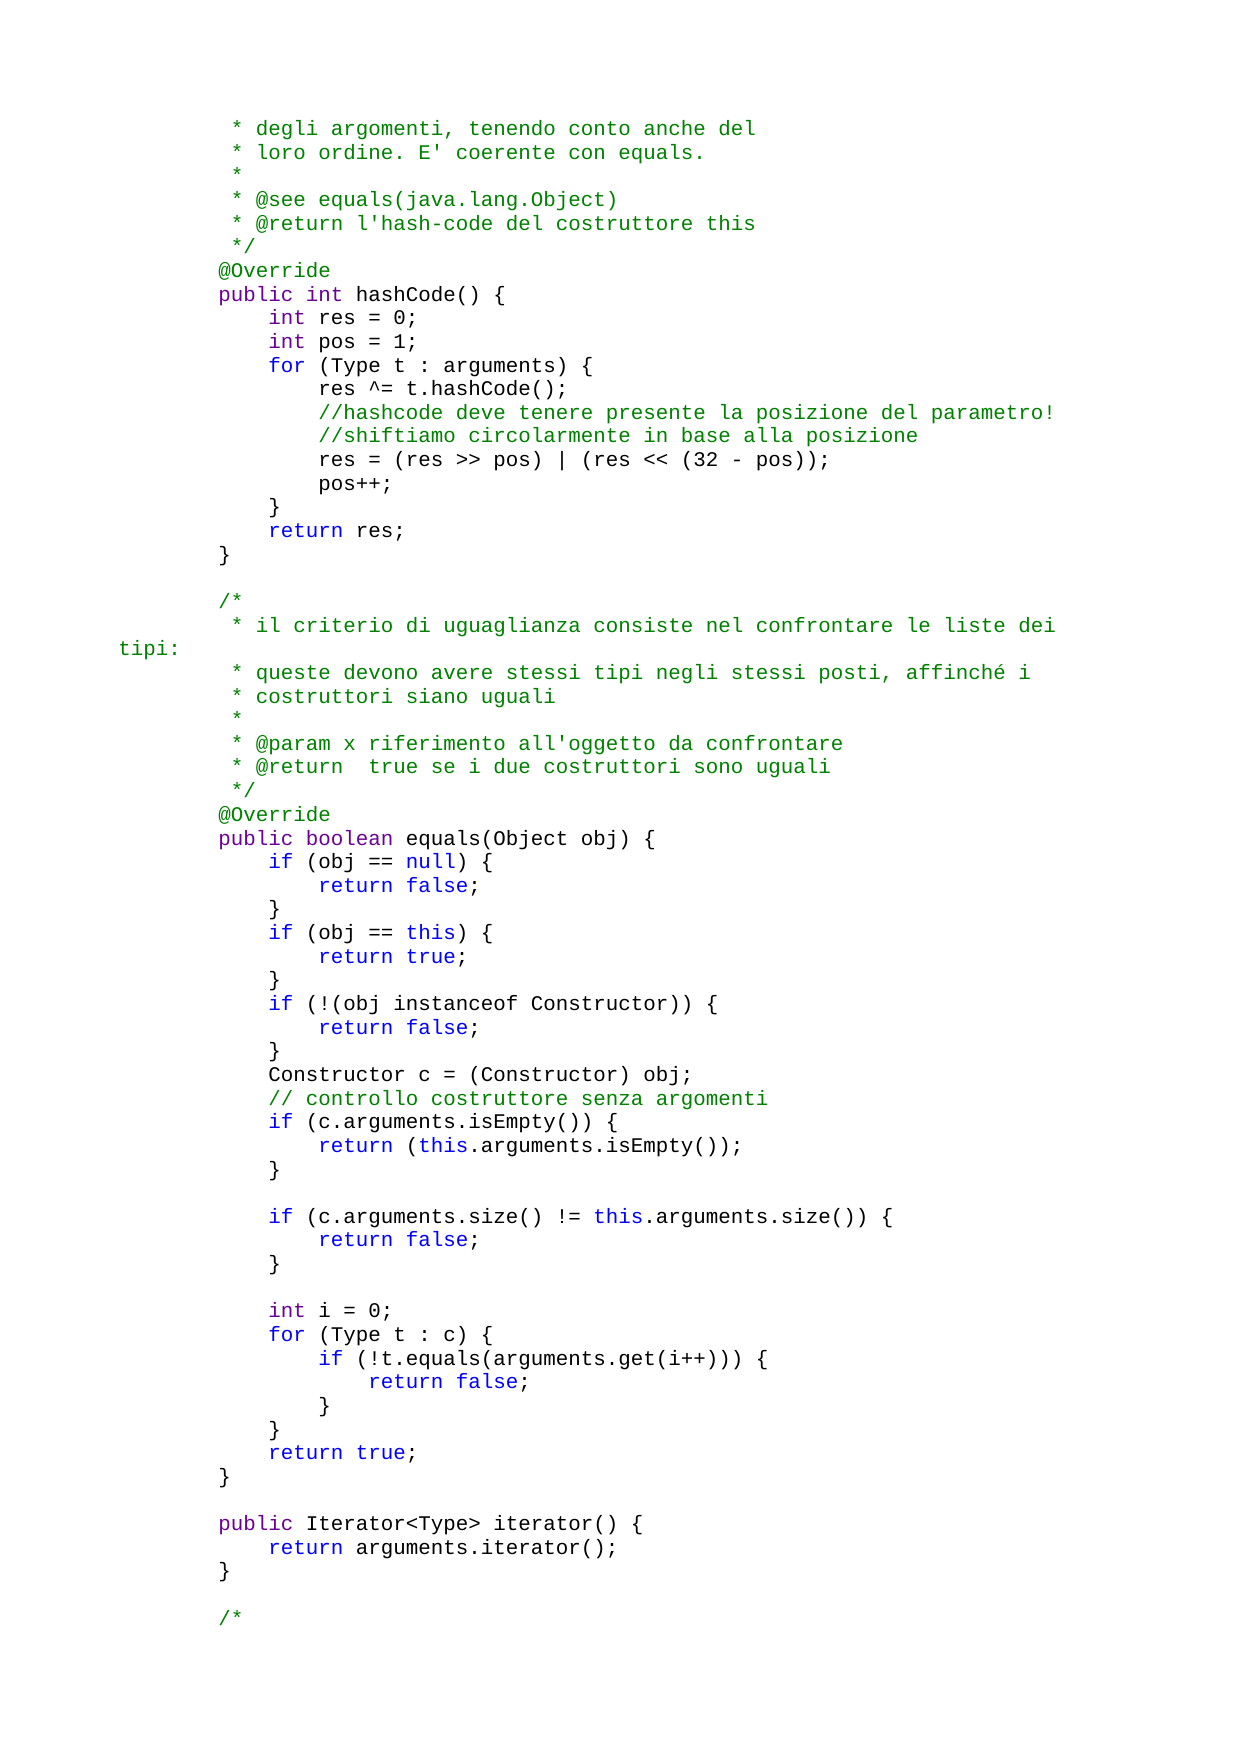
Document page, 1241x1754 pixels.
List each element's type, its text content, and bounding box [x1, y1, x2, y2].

text * degli argomenti, tenendo conto anche del [118, 118, 1123, 142]
text //shiftiamo circolarmente in base alla posizione [118, 426, 1123, 449]
text } [118, 1561, 1123, 1584]
text int i = 0; [118, 1300, 1123, 1324]
text * loro ordine. E' coerente con equals. [118, 142, 1123, 165]
text } [118, 1466, 1123, 1489]
text if (c.arguments.size() != this.arguments.size()) { [118, 1206, 1123, 1229]
text * costruttori siano uguali [118, 686, 1123, 709]
text return (this.arguments.isEmpty()); [118, 1135, 1123, 1158]
text public boolean equals(Object obj) { [118, 827, 1123, 851]
text public int hashCode() { [118, 284, 1123, 307]
text * @see equals(java.lang.Object) [118, 189, 1123, 213]
text if (c.arguments.isEmpty()) { [118, 1111, 1123, 1135]
text * il criterio di uguaglianza consiste nel confrontare le liste dei tipi: [118, 615, 1123, 662]
text * @return l'hash-code del costruttore this [118, 213, 1123, 236]
text @Override [118, 260, 1123, 284]
text return true; [118, 1442, 1123, 1466]
text return res; [118, 520, 1123, 544]
text if (obj == this) { [118, 922, 1123, 946]
text } [118, 898, 1123, 922]
text int res = 0; [118, 307, 1123, 331]
text } [118, 1419, 1123, 1442]
text pos++; [118, 473, 1123, 496]
text * queste devono avere stessi tipi negli stessi posti, affinché i [118, 662, 1123, 686]
text res = (res >> pos) | (res << (32 - pos)); [118, 449, 1123, 473]
text } [118, 496, 1123, 520]
text } [118, 969, 1123, 993]
text for (Type t : arguments) { [118, 354, 1123, 378]
text return false; [118, 1229, 1123, 1253]
text * [118, 165, 1123, 189]
text */ [118, 780, 1123, 804]
text @Override [118, 804, 1123, 827]
text if (!(obj instanceof Constructor)) { [118, 993, 1123, 1017]
text for (Type t : c) { [118, 1324, 1123, 1348]
text } [118, 1158, 1123, 1182]
text /* [118, 1608, 1123, 1631]
text // controllo costruttore senza argomenti [118, 1088, 1123, 1111]
text } [118, 1395, 1123, 1419]
text //hashcode deve tenere presente la posizione del parametro! [118, 402, 1123, 426]
text if (!t.equals(arguments.get(i++))) { [118, 1348, 1123, 1371]
text if (obj == null) { [118, 851, 1123, 875]
text return false; [118, 875, 1123, 898]
text * [118, 709, 1123, 733]
text * @return true se i due costruttori sono uguali [118, 757, 1123, 780]
text public Iterator<Type> iterator() { [118, 1513, 1123, 1537]
text /* [118, 591, 1123, 615]
text } [118, 1040, 1123, 1064]
text return false; [118, 1017, 1123, 1040]
text Constructor c = (Constructor) obj; [118, 1064, 1123, 1088]
text return true; [118, 946, 1123, 969]
text * @param x riferimento all'oggetto da confrontare [118, 733, 1123, 757]
text return arguments.iterator(); [118, 1537, 1123, 1561]
text int pos = 1; [118, 331, 1123, 354]
text } [118, 1253, 1123, 1277]
text } [118, 544, 1123, 567]
text return false; [118, 1371, 1123, 1395]
text */ [118, 236, 1123, 260]
text res ^= t.hashCode(); [118, 378, 1123, 402]
